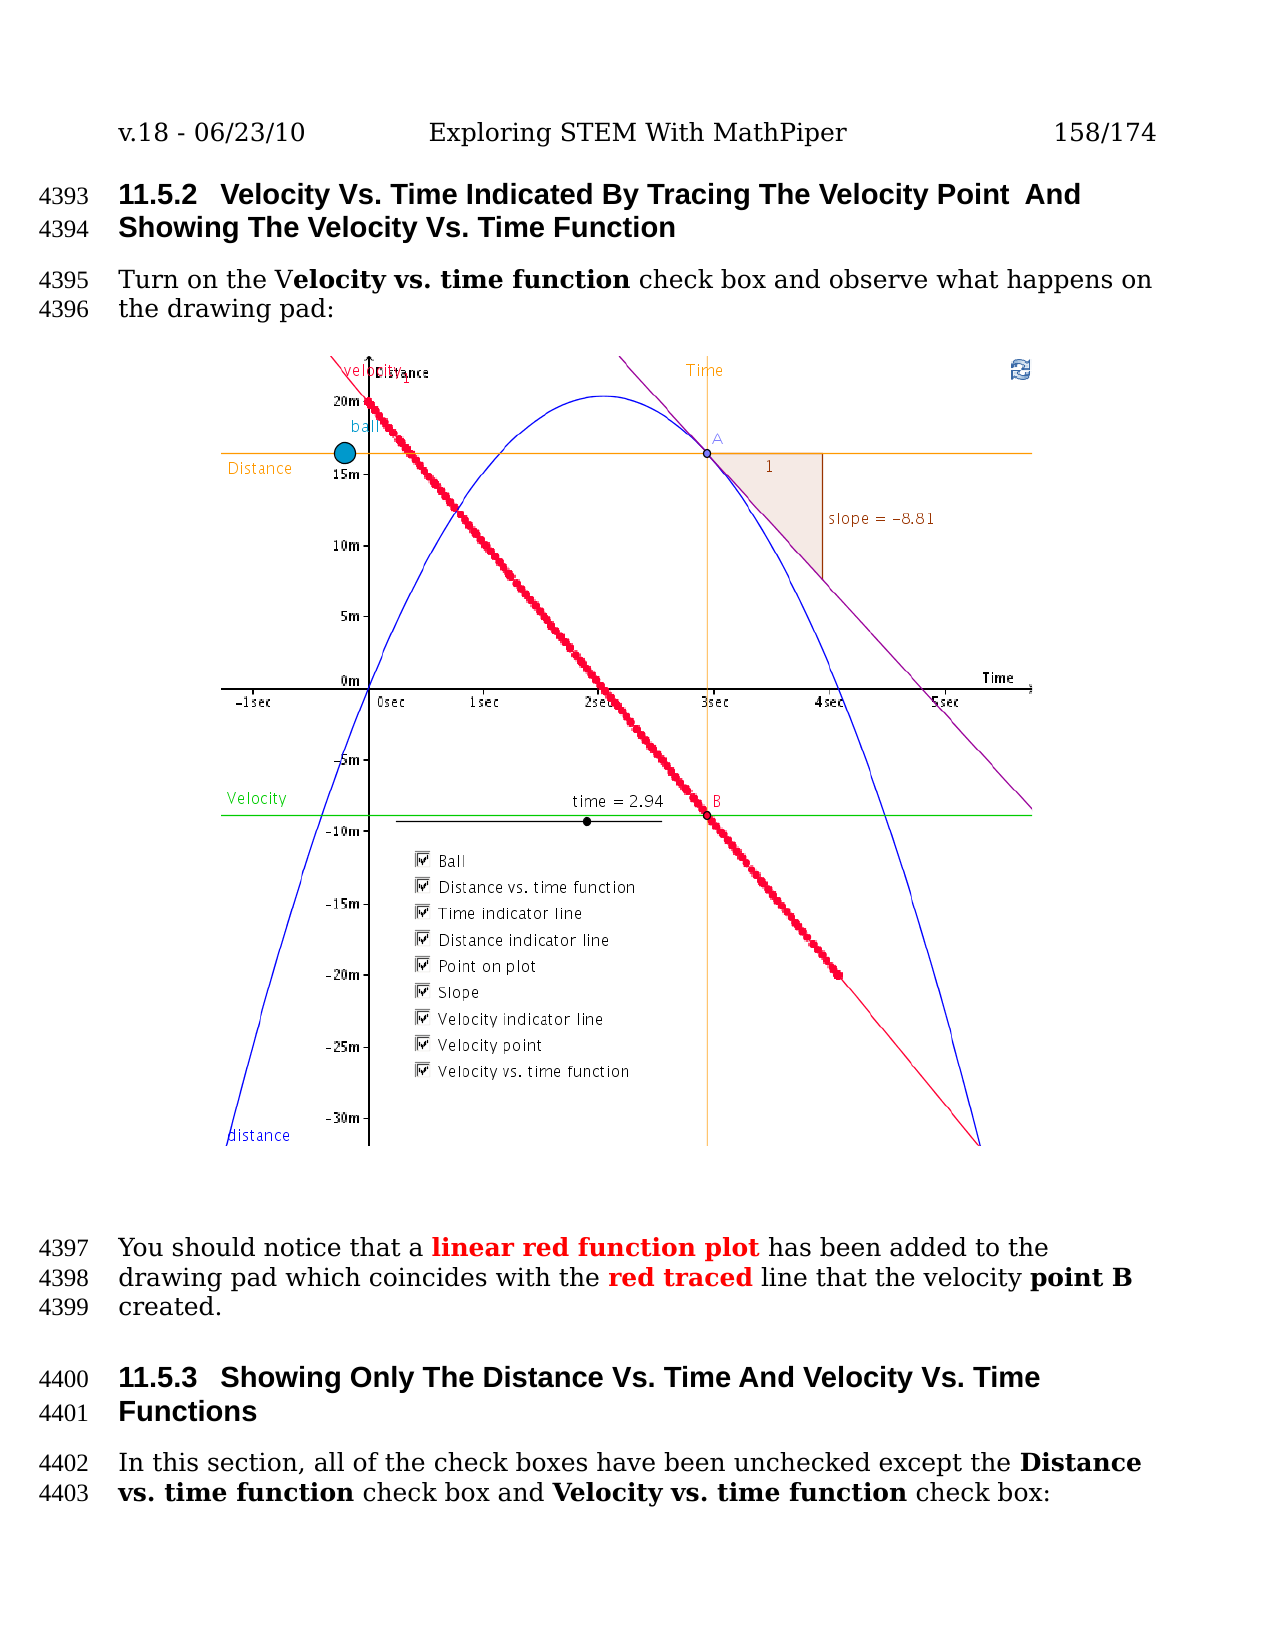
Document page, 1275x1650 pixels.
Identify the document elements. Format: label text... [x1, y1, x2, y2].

subtitle Velocity Vs. Time Indicated By Tracing The Velocity Point And Showing The Velocity Vs. Time Function [118, 177, 1157, 244]
text In this section, all of the check boxes have been unchecked except the Distance vs. time function check box and Velocity vs. time function check box: [118, 1448, 1157, 1507]
text You should notice that a linear red function plot has been added to the drawing pad which coincides with the red traced line that the velocity point B created. [118, 1233, 1157, 1321]
subtitle Showing Only The Distance Vs. Time And Velocity Vs. Time Functions [118, 1360, 1157, 1427]
text Turn on the Velocity vs. time function check box and observe what happens on the drawing pad: [118, 265, 1157, 323]
picture [221, 356, 1033, 1146]
